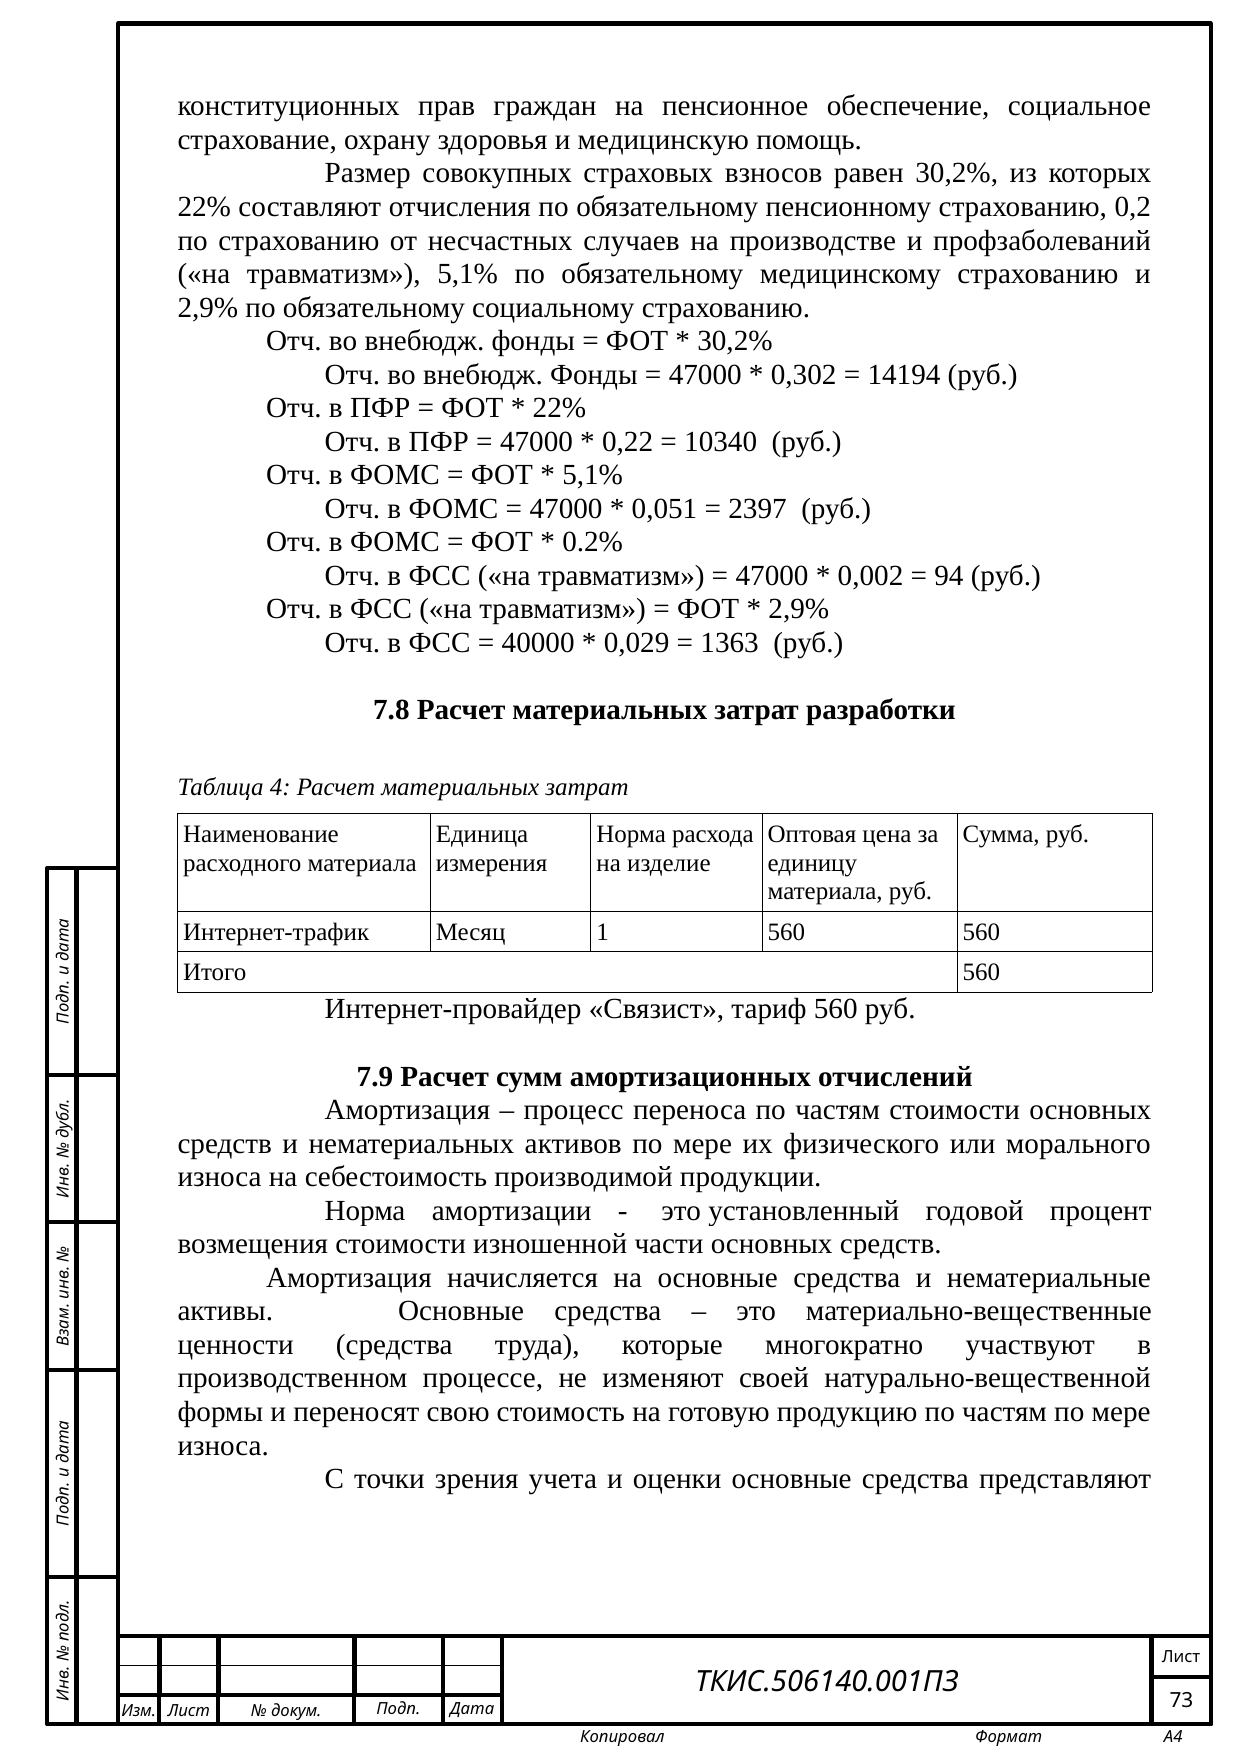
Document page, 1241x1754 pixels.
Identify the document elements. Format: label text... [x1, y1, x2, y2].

text конституционных прав граждан на пенсионное обеспечение, социальное страхование, охрану здоровья и медицинскую помощь. [177, 88, 1152, 156]
table_header Единица измерения [431, 814, 590, 911]
table_header Наименование расходного материала [178, 814, 430, 911]
text Отч. в ПФР = 47000 * 0,22 = 10340 (руб.) [177, 424, 1152, 457]
table_cell 560 [763, 912, 957, 951]
table_cell Интернет-трафик [178, 912, 430, 951]
subtitle Расчет материальных затрат разработки [177, 692, 1152, 726]
text Размер совокупных страховых взносов равен 30,2%, из которых 22% составляют отчисления по обязательному пенсионному страхованию, 0,2 по страхованию от несчастных случаев на производстве и профзаболеваний («на травматизм»), 5,1% по обязательному медицинскому страхованию и 2,9% по обязательному социальному страхованию. [177, 156, 1152, 323]
table_header Сумма, руб. [958, 814, 1152, 911]
table_header Норма расхода на изделие [591, 814, 762, 911]
text Отч. в ФСС = 40000 * 0,029 = 1363 (руб.) [177, 625, 1152, 659]
table_cell 1 [591, 912, 762, 951]
text Таблица 4: Расчет материальных затрат [177, 772, 1152, 801]
table_cell Месяц [431, 912, 590, 951]
text Отч. во внебюдж. фонды = ФОТ * 30,2% [177, 323, 1152, 357]
text Отч. в ФОМС = 47000 * 0,051 = 2397 (руб.) [177, 491, 1152, 524]
table_cell 560 [958, 912, 1152, 951]
text Норма амортизации - это установленный годовой процент возмещения стоимости изношенной части основных средств. [177, 1193, 1152, 1260]
text Амортизация начисляется на основные средства и нематериальные активы. Основные средства – это материально-вещественные ценности (средства труда), которые многократно участвуют в производственном процессе, не изменяют своей натурально-вещественной формы и переносят свою стоимость на готовую продукцию по частям по мере износа. [177, 1260, 1152, 1461]
text Отч. в ФОМС = ФОТ * 5,1% [177, 457, 1152, 491]
text Отч. в ФСС («на травматизм») = 47000 * 0,002 = 94 (руб.) [177, 558, 1152, 592]
subtitle Расчет сумм амортизационных отчислений [177, 1059, 1152, 1092]
text Отч. в ФОМС = ФОТ * 0.2% [177, 524, 1152, 558]
table_cell Итого [178, 952, 957, 992]
text С точки зрения учета и оценки основные средства представляют [177, 1461, 1152, 1495]
text Отч. в ПФР = ФОТ * 22% [177, 390, 1152, 424]
text Интернет-провайдер «Связист», тариф 560 руб. [177, 993, 1152, 1025]
text Отч. в ФСС («на травматизм») = ФОТ * 2,9% [177, 592, 1152, 625]
text Отч. во внебюдж. Фонды = 47000 * 0,302 = 14194 (руб.) [177, 357, 1152, 390]
table_cell 560 [958, 952, 1152, 992]
table_header Оптовая цена за единицу материала, руб. [763, 814, 957, 911]
text Амортизация – процесс переноса по частям стоимости основных средств и нематериальных активов по мере их физического или морального износа на себестоимость производимой продукции. [177, 1092, 1152, 1193]
